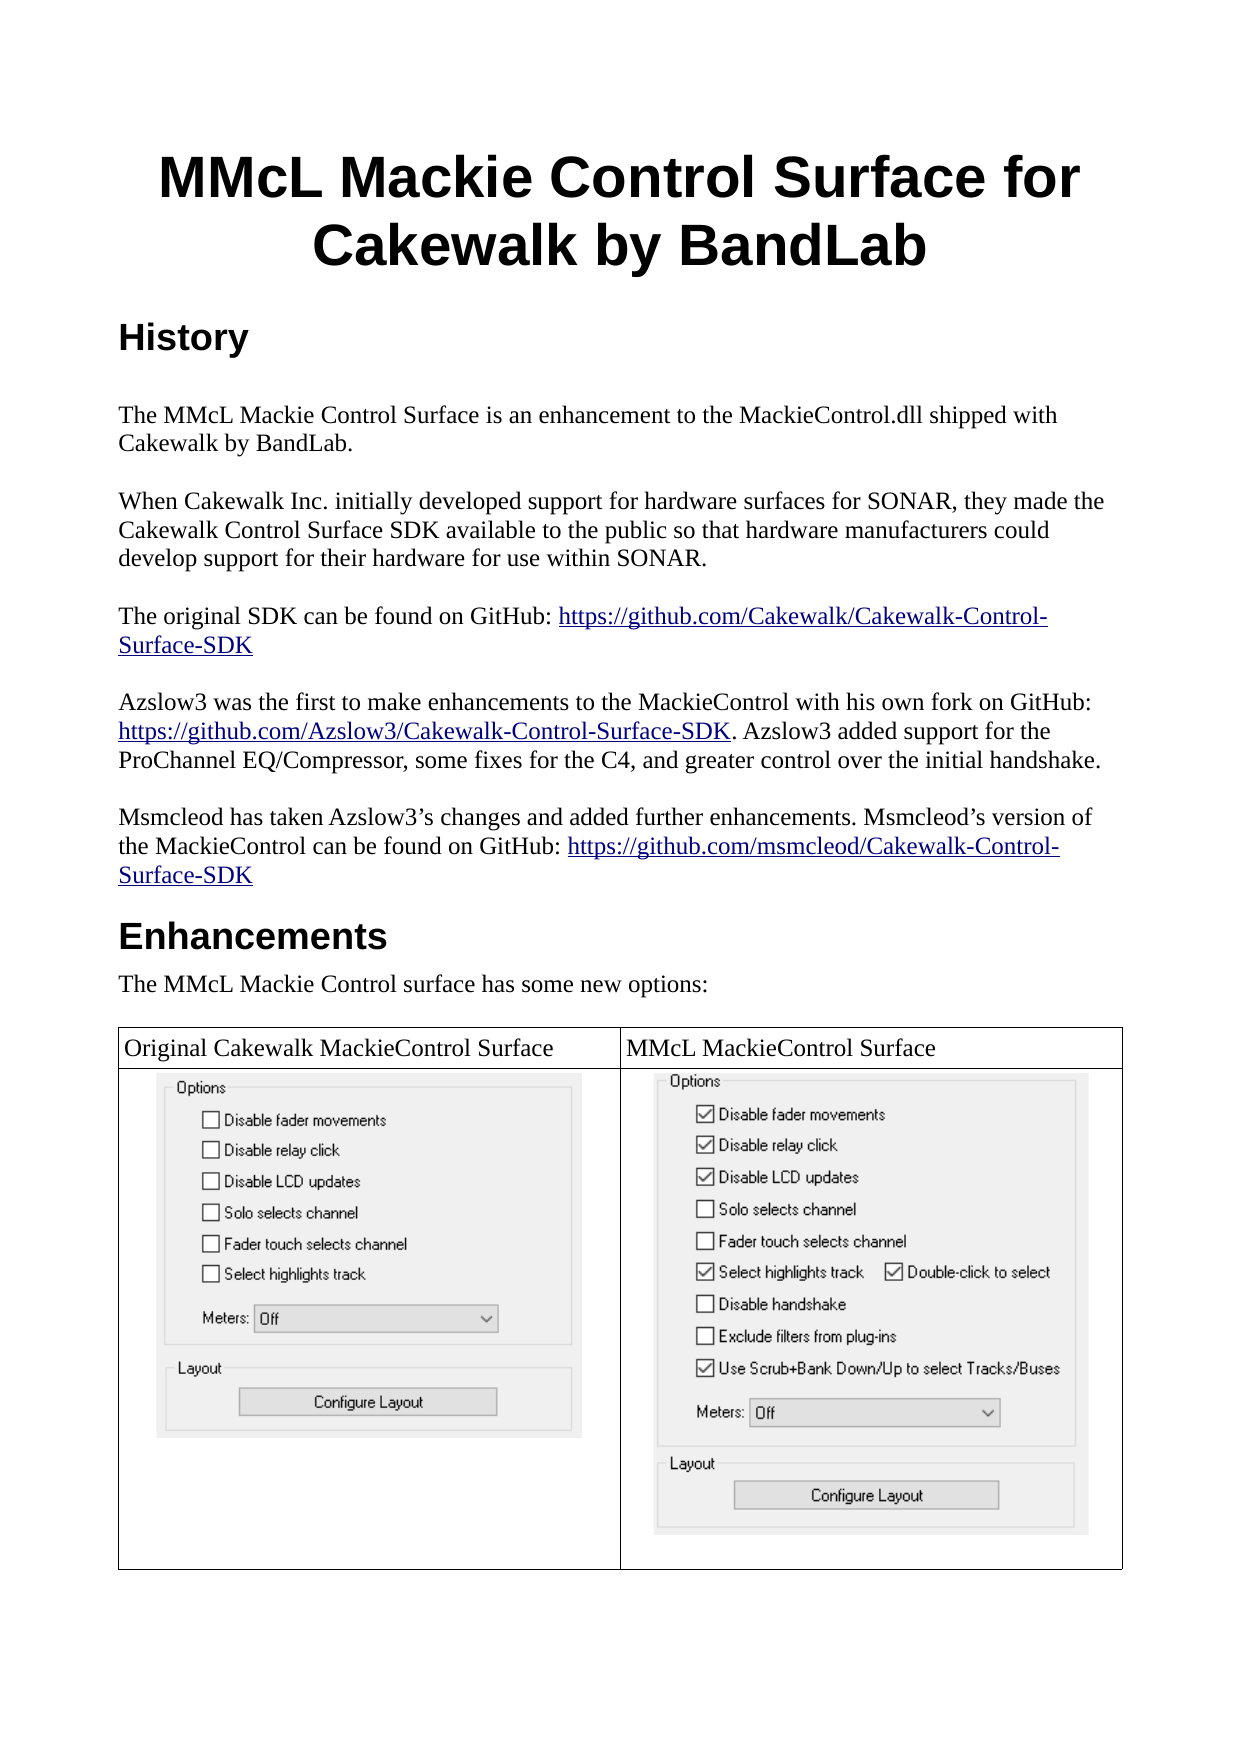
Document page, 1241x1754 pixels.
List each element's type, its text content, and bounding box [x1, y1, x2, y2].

subtitle Enhancements [118, 913, 1122, 957]
text Msmcleod has taken Azslow3’s changes and added further enhancements. Msmcleod’s version of the MackieControl can be found on GitHub: https://github.com/msmcleod/Cakewalk-Control-Surface-SDK [118, 802, 1122, 888]
text Azslow3 was the first to make enhancements to the MackieControl with his own fork on GitHub: https://github.com/Azslow3/Cakewalk-Control-Surface-SDK. Azslow3 added support for the ProChannel EQ/Compressor, some fixes for the C4, and greater control over the initial handshake. [118, 687, 1122, 773]
text The MMcL Mackie Control Surface is an enhancement to the MackieControl.dll shipped with Cakewalk by BandLab. [118, 400, 1122, 457]
text When Cakewalk Inc. initially developed support for hardware surfaces for SONAR, they made the Cakewalk Control Surface SDK available to the public so that hardware manufacturers could develop support for their hardware for use within SONAR. [118, 486, 1122, 572]
picture [156, 1073, 582, 1438]
subtitle History [118, 315, 1122, 358]
picture [653, 1073, 1089, 1535]
table_cell [119, 1069, 620, 1569]
text The MMcL Mackie Control surface has some new options: [118, 969, 1122, 998]
table_cell [621, 1069, 1122, 1569]
table_header MMcL MackieControl Surface [621, 1028, 1122, 1067]
text The original SDK can be found on GitHub: https://github.com/Cakewalk/Cakewalk-Control-Surface-SDK [118, 601, 1122, 658]
title MMcL Mackie Control Surface for Cakewalk by BandLab [118, 143, 1122, 277]
table_header Original Cakewalk MackieControl Surface [119, 1028, 620, 1067]
